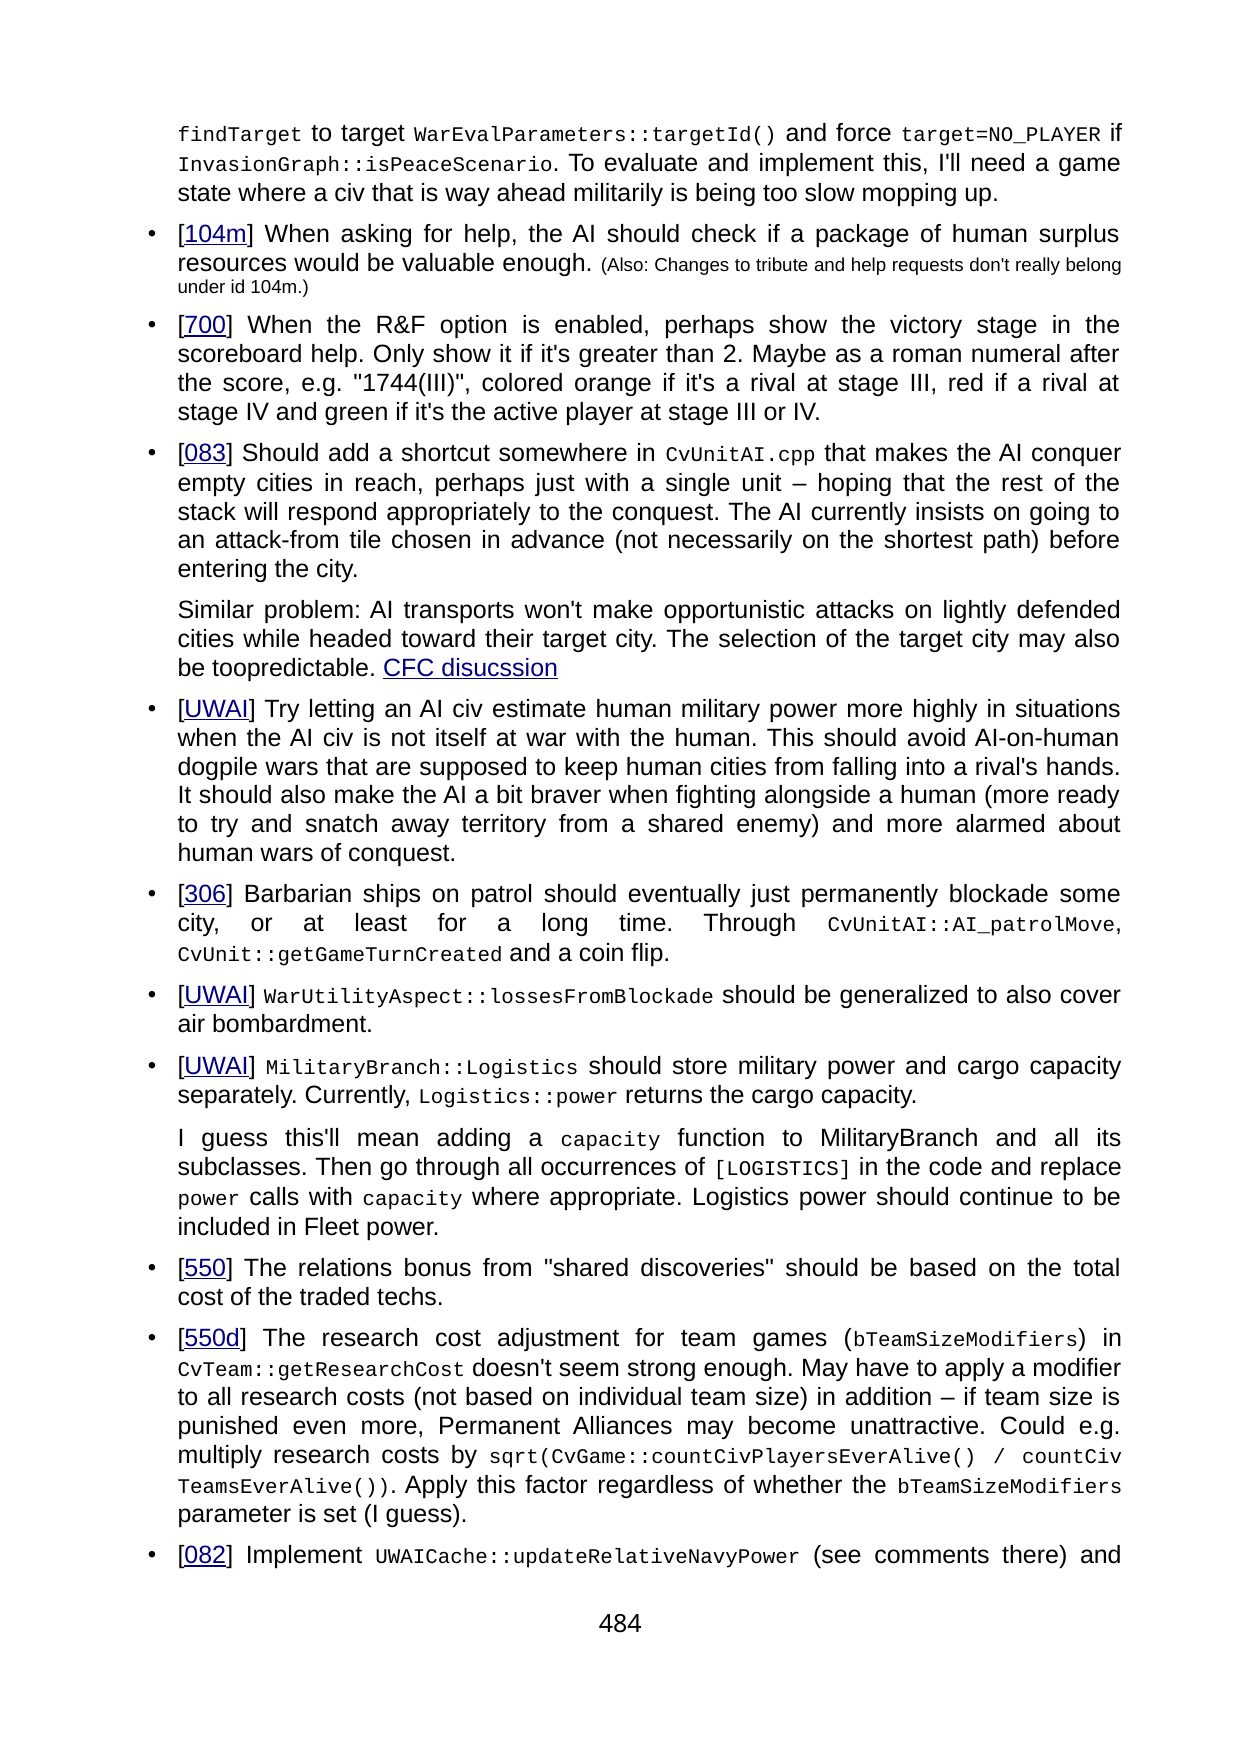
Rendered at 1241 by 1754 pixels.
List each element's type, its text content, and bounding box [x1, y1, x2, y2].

list Similar problem: AI transports won't make opportunistic attacks on lightly defended cities while headed toward their target city. The selection of the target city may also be toopredictable. CFC disucssion [148, 595, 1122, 681]
list [550d] The research cost adjustment for team games (bTeamSizeModifiers) in CvTeam::getResearchCost doesn't seem strong enough. May have to apply a modifier to all research costs (not based on individual team size) in addition – if team size is punished even more, Permanent Alliances may become unattractive. Could e.g. multiply research costs by sqrt(CvGame::countCivPlayersEverAlive() / countCiv TeamsEverAlive()). Apply this factor regardless of whether the bTeamSizeModifiers parameter is set (I guess). [148, 1323, 1122, 1528]
list [UWAI] Try letting an AI civ estimate human military power more highly in situations when the AI civ is not itself at war with the human. This should avoid AI-on-human dogpile wars that are supposed to keep human cities from falling into a rival's hands. It should also make the AI a bit braver when fighting alongside a human (more ready to try and snatch away territory from a shared enemy) and more alarmed about human wars of conquest. [148, 694, 1122, 867]
list [083] Should add a shortcut somewhere in CvUnitAI.cpp that makes the AI conquer empty cities in reach, perhaps just with a single unit – hoping that the rest of the stack will respond appropriately to the conquest. The AI currently insists on going to an attack-from tile chosen in advance (not necessarily on the shortest path) before entering the city. [148, 438, 1122, 583]
list [104m] When asking for help, the AI should check if a package of human surplus resources would be valuable enough. (Also: Changes to tribute and help requests don't really belong under id 104m.) [148, 219, 1122, 298]
list findTarget to target WarEvalParameters::targetId() and force target=NO_PLAYER if InvasionGraph::isPeaceScenario. To evaluate and implement this, I'll need a game state where a civ that is way ahead militarily is being too slow mopping up. [148, 118, 1122, 206]
list [UWAI] MilitaryBranch::Logistics should store military power and cargo capacity separately. Currently, Logistics::power returns the cargo capacity. [148, 1051, 1122, 1110]
list [550] The relations bonus from "shared discoveries" should be based on the total cost of the traded techs. [148, 1253, 1122, 1311]
list [082] Implement UWAICache::updateRelativeNavyPower (see comments there) and [148, 1541, 1122, 1570]
list I guess this'll mean adding a capacity function to MilitaryBranch and all its subclasses. Then go through all occurrences of [LOGISTICS] in the code and replace power calls with capacity where appropriate. Logistics power should continue to be included in Fleet power. [148, 1123, 1122, 1240]
list [306] Barbarian ships on patrol should eventually just permanently blockade some city, or at least for a long time. Through CvUnitAI::AI_patrolMove, CvUnit::getGameTurnCreated and a coin flip. [148, 879, 1122, 967]
list [UWAI] WarUtilityAspect::lossesFromBlockade should be generalized to also cover air bombardment. [148, 980, 1122, 1038]
list [700] When the R&F option is enabled, perhaps show the victory stage in the scoreboard help. Only show it if it's greater than 2. Maybe as a roman numeral after the score, e.g. "1744(III)", colored orange if it's a rival at stage III, red if a rival at stage IV and green if it's the active player at stage III or IV. [148, 310, 1122, 426]
